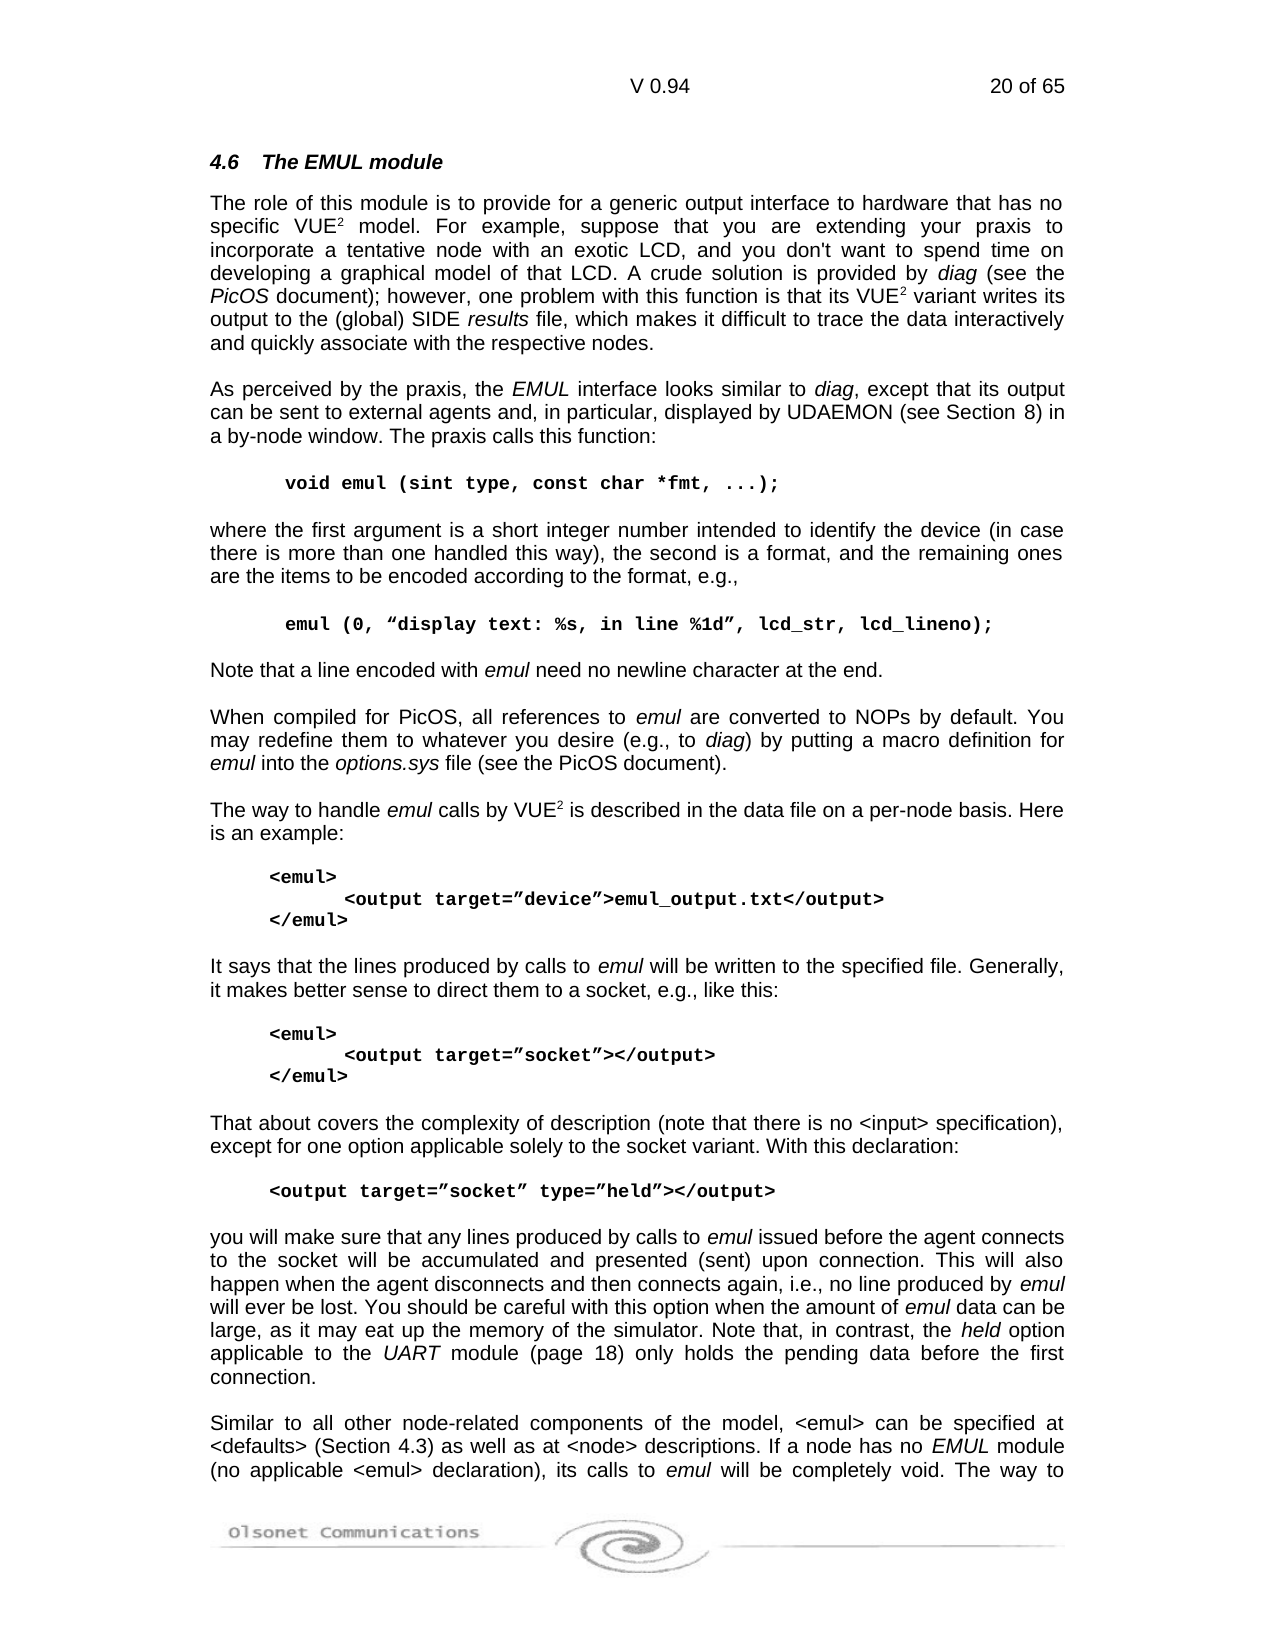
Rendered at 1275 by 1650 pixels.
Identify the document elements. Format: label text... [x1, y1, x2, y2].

text The way to handle emul calls by VUE2 is described in the data file on a per-node basis. Here is an example: [210, 798, 1065, 845]
text Similar to all other node-related components of the model, <emul> can be specified at <defaults> (Section 4.3) as well as at <node> descriptions. If a node has no EMUL module (no applicable <emul> declaration), its calls to emul will be completely void. The way to [210, 1412, 1065, 1481]
text <output target=”socket” type=”held”></output> [269, 1181, 1065, 1203]
text That about covers the complexity of description (note that there is no <input> specification), except for one option applicable solely to the socket variant. With this declaration: [210, 1112, 1065, 1158]
text <emul> [269, 868, 1065, 889]
text </emul> [269, 911, 1065, 932]
text When compiled for PicOS, all references to emul are converted to NOPs by default. You may redefine them to whatever you desire (e.g., to diag) by putting a macro definition for emul into the options.sys file (see the PicOS document). [210, 705, 1065, 775]
subtitle The EMUL module [210, 151, 1065, 174]
text you will make sure that any lines produced by calls to emul issued before the agent connects to the socket will be accumulated and presented (sent) upon connection. This will also happen when the agent disconnects and then connects again, i.e., no line produced by emul will ever be lost. You should be careful with this option when the amount of emul data can be large, as it may eat up the memory of the simulator. Note that, in contrast, the held option applicable to the UART module (page 18) only holds the pending data before the first connection. [210, 1226, 1065, 1388]
text As perceived by the praxis, the EMUL interface looks similar to diag, except that its output can be sent to external agents and, in particular, displayed by UDAEMON (see Section 8) in a by-node window. The praxis calls this function: [210, 378, 1065, 447]
text <output target=”socket”></output> [269, 1046, 1065, 1067]
picture [210, 1504, 1065, 1596]
text </emul> [269, 1067, 1065, 1088]
text <emul> [269, 1025, 1065, 1046]
text emul (0, “display text: %s, in line %1d”, lcd_str, lcd_lineno); [210, 611, 1065, 636]
text void emul (sint type, const char *fmt, ...); [210, 471, 1065, 495]
text where the first argument is a short integer number intended to identify the device (in case there is more than one handled this way), the second is a format, and the remaining ones are the items to be encoded according to the format, e.g., [210, 518, 1065, 588]
text <output target=”device”>emul_output.txt</output> [269, 889, 1065, 911]
text It says that the lines produced by calls to emul will be written to the specified file. Generally, it makes better sense to direct them to a socket, e.g., like this: [210, 955, 1065, 1001]
text The role of this module is to provide for a generic output interface to hardware that has no specific VUE2 model. For example, suppose that you are extending your praxis to incorporate a tentative node with an exotic LCD, and you don't want to spend time on developing a graphical model of that LCD. A crude solution is provided by diag (see the PicOS document); however, one problem with this function is that its VUE2 variant writes its output to the (global) SIDE results file, which makes it difficult to trace the data interactively and quickly associate with the respective nodes. [210, 192, 1065, 354]
text Note that a line encoded with emul need no newline character at the end. [210, 659, 1065, 682]
